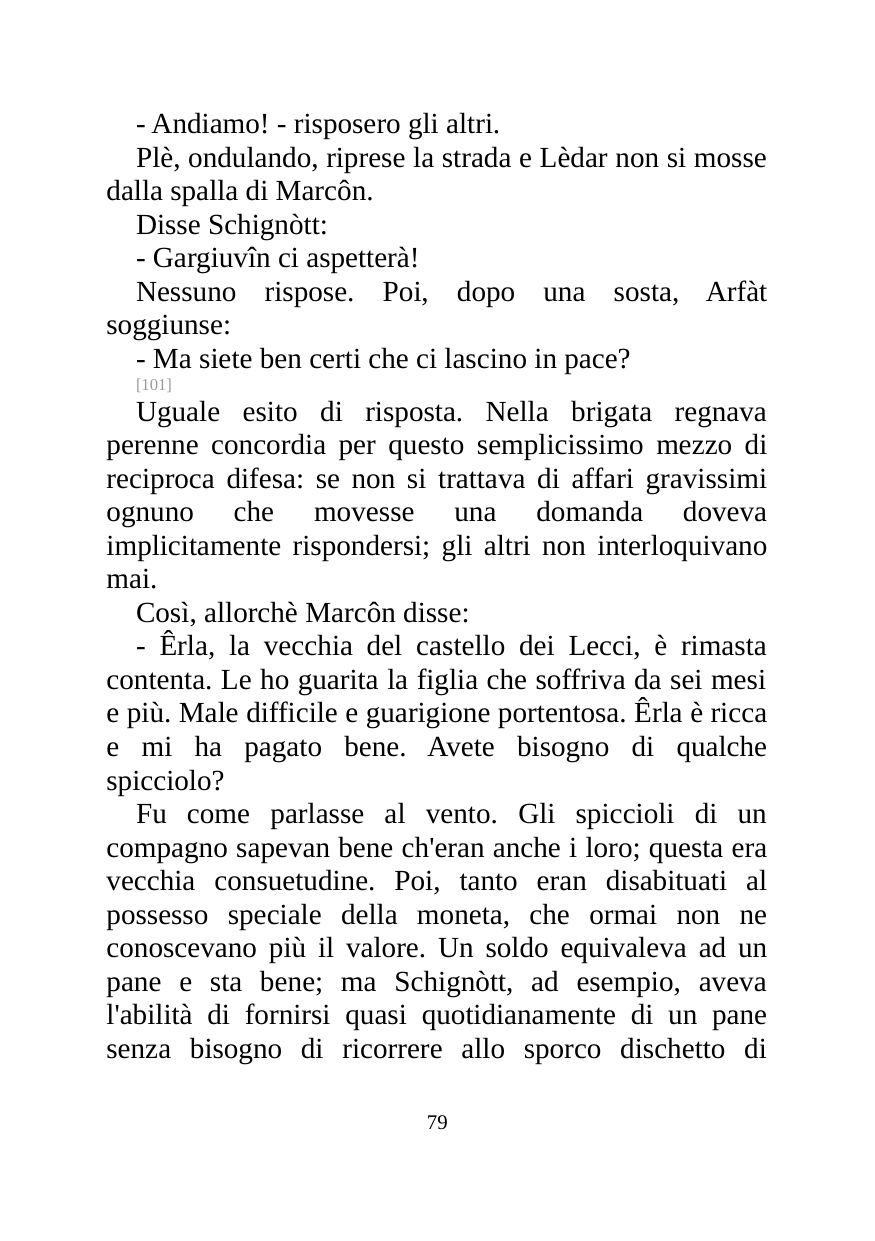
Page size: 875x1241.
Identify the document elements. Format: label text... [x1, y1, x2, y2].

text [101] [106, 374, 768, 394]
text Uguale esito di risposta. Nella brigata regnava perenne concordia per questo semplicissimo mezzo di reciproca difesa: se non si trattava di affari gravissimi ognuno che movesse una domanda doveva implicitamente rispondersi; gli altri non interloquivano mai. [106, 394, 768, 595]
text - Gargiuvîn ci aspetterà! [106, 240, 768, 274]
text - Andiamo! - risposero gli altri. [106, 106, 768, 140]
text Così, allorchè Marcôn disse: [106, 595, 768, 628]
text Disse Schignòtt: [106, 207, 768, 240]
text - Êrla, la vecchia del castello dei Lecci, è rimasta contenta. Le ho guarita la figlia che soffriva da sei mesi e più. Male difficile e guarigione portentosa. Êrla è ricca e mi ha pagato bene. Avete bisogno di qualche spicciolo? [106, 628, 768, 796]
text - Ma siete ben certi che ci lascino in pace? [106, 341, 768, 374]
text Fu come parlasse al vento. Gli spiccioli di un compagno sapevan bene ch'eran anche i loro; questa era vecchia consuetudine. Poi, tanto eran disabituati al possesso speciale della moneta, che ormai non ne conoscevano più il valore. Un soldo equivaleva ad un pane e sta bene; ma Schignòtt, ad esempio, aveva l'abilità di fornirsi quasi quotidianamente di un pane senza bisogno di ricorrere allo sporco dischetto di [106, 796, 768, 1064]
text Plè, ondulando, riprese la strada e Lèdar non si mosse dalla spalla di Marcôn. [106, 140, 768, 207]
text Nessuno rispose. Poi, dopo una sosta, Arfàt soggiunse: [106, 274, 768, 341]
